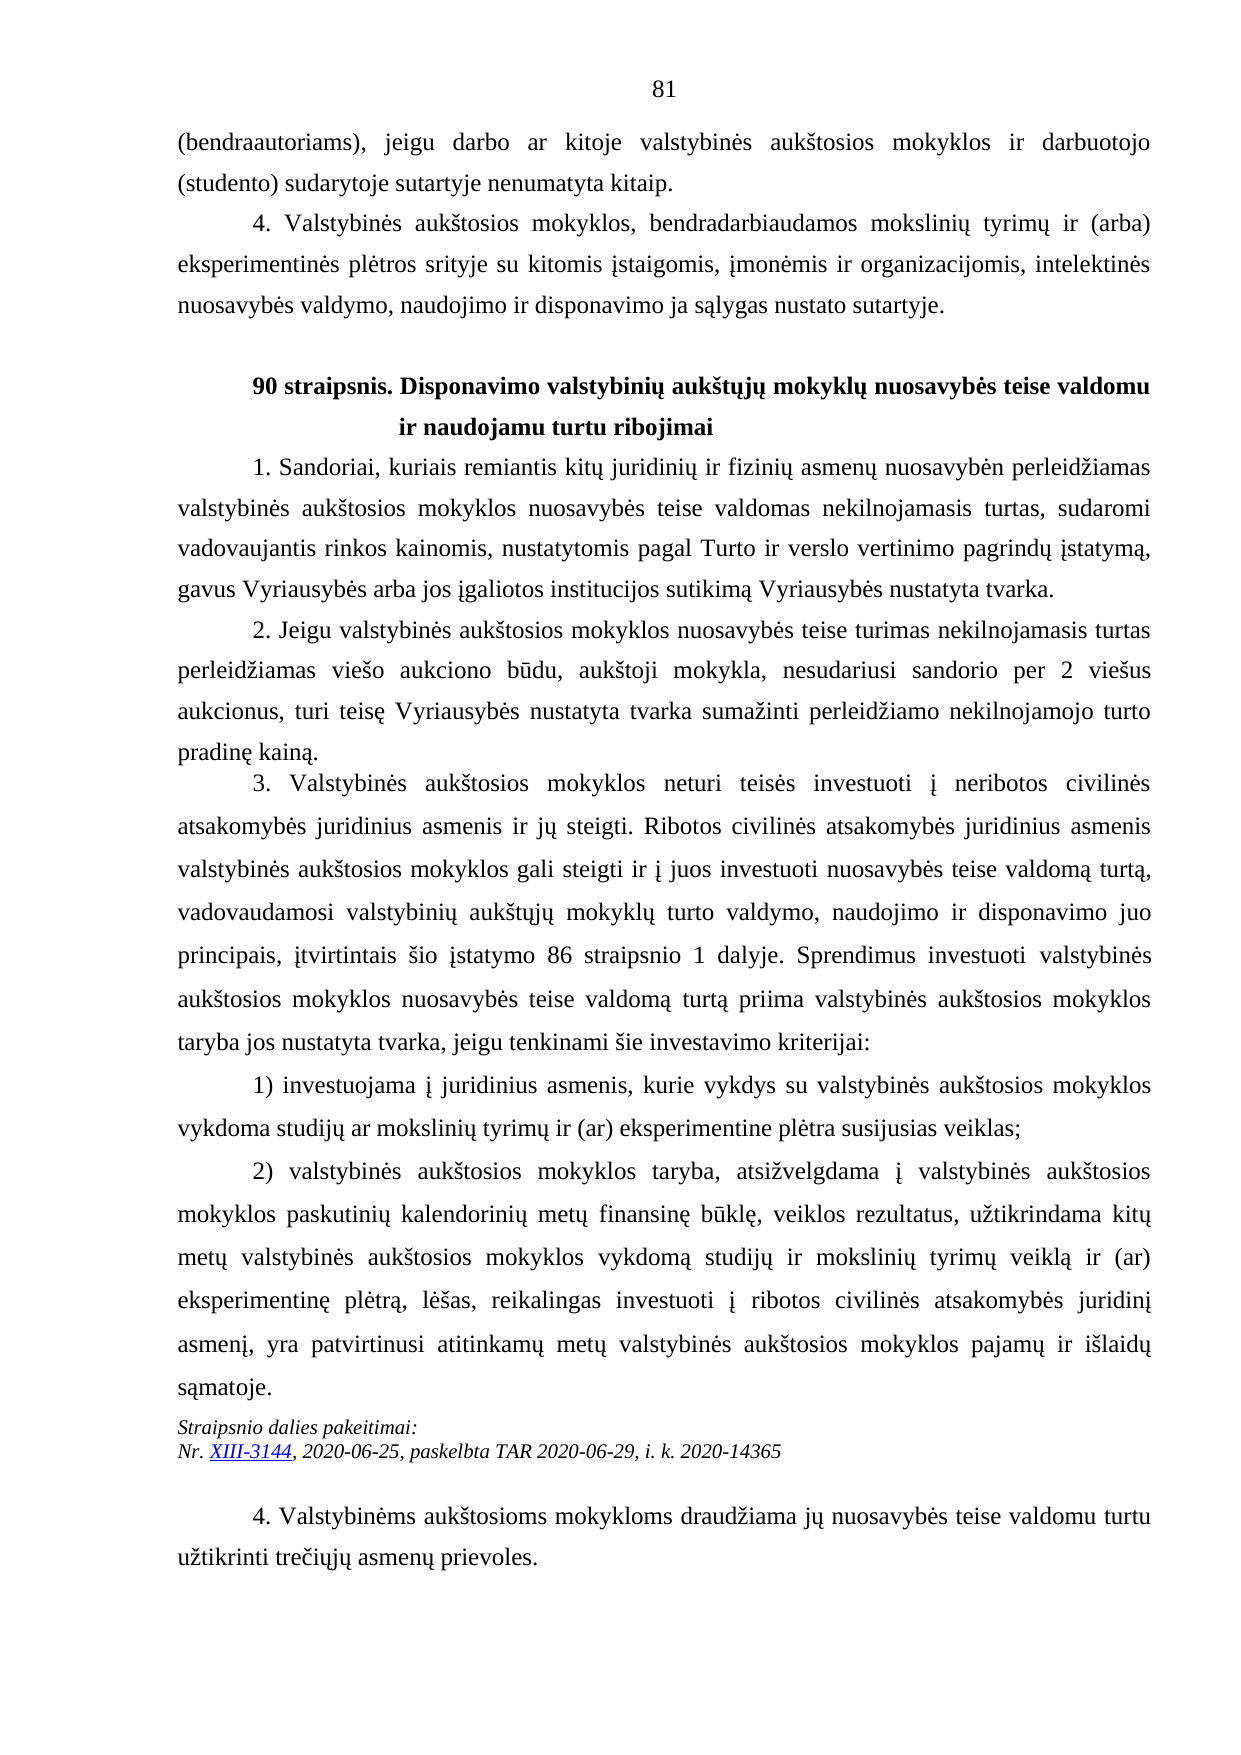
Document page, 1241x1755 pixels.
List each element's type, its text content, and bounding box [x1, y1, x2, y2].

text 4. Valstybinėms aukštosioms mokykloms draudžiama jų nuosavybės teise valdomu turtu užtikrinti trečiųjų asmenų prievoles. [177, 1492, 1152, 1573]
text 2. Jeigu valstybinės aukštosios mokyklos nuosavybės teise turimas nekilnojamasis turtas perleidžiamas viešo aukciono būdu, aukštoji mokykla, nesudariusi sandorio per 2 viešus aukcionus, turi teisę Vyriausybės nustatyta tvarka sumažinti perleidžiamo nekilnojamojo turto pradinę kainą. [177, 606, 1152, 768]
text 1) investuojama į juridinius asmenis, kurie vykdys su valstybinės aukštosios mokyklos vykdoma studijų ar mokslinių tyrimų ir (ar) eksperimentine plėtra susijusias veiklas; [177, 1070, 1152, 1142]
text 1. Sandoriai, kuriais remiantis kitų juridinių ir fizinių asmenų nuosavybėn perleidžiamas valstybinės aukštosios mokyklos nuosavybės teise valdomas nekilnojamasis turtas, sudaromi vadovaujantis rinkos kainomis, nustatytomis pagal Turto ir verslo vertinimo pagrindų įstatymą, gavus Vyriausybės arba jos įgaliotos institucijos sutikimą Vyriausybės nustatyta tvarka. [177, 443, 1152, 606]
text Nr. XIII-3144, 2020-06-25, paskelbta TAR 2020-06-29, i. k. 2020-14365 [177, 1439, 1152, 1463]
text 2) valstybinės aukštosios mokyklos taryba, atsižvelgdama į valstybinės aukštosios mokyklos paskutinių kalendorinių metų finansinę būklę, veiklos rezultatus, užtikrindama kitų metų valstybinės aukštosios mokyklos vykdomą studijų ir mokslinių tyrimų veiklą ir (ar) eksperimentinę plėtrą, lėšas, reikalingas investuoti į ribotos civilinės atsakomybės juridinį asmenį, yra patvirtinusi atitinkamų metų valstybinės aukštosios mokyklos pajamų ir išlaidų sąmatoje. [177, 1156, 1152, 1401]
text 3. Valstybinės aukštosios mokyklos neturi teisės investuoti į neribotos civilinės atsakomybės juridinius asmenis ir jų steigti. Ribotos civilinės atsakomybės juridinius asmenis valstybinės aukštosios mokyklos gali steigti ir į juos investuoti nuosavybės teise valdomą turtą, vadovaudamosi valstybinių aukštųjų mokyklų turto valdymo, naudojimo ir disponavimo juo principais, įtvirtintais šio įstatymo 86 straipsnio 1 dalyje. Sprendimus investuoti valstybinės aukštosios mokyklos nuosavybės teise valdomą turtą priima valstybinės aukštosios mokyklos taryba jos nustatyta tvarka, jeigu tenkinami šie investavimo kriterijai: [177, 768, 1152, 1056]
text Straipsnio dalies pakeitimai: [177, 1415, 1152, 1439]
text 90 straipsnis. Disponavimo valstybinių aukštųjų mokyklų nuosavybės teise valdomu ir naudojamu turtu ribojimai [252, 362, 1152, 443]
text 4. Valstybinės aukštosios mokyklos, bendradarbiaudamos mokslinių tyrimų ir (arba) eksperimentinės plėtros srityje su kitomis įstaigomis, įmonėmis ir organizacijomis, intelektinės nuosavybės valdymo, naudojimo ir disponavimo ja sąlygas nustato sutartyje. [177, 199, 1152, 321]
text (bendraautoriams), jeigu darbo ar kitoje valstybinės aukštosios mokyklos ir darbuotojo (studento) sudarytoje sutartyje nenumatyta kitaip. [177, 118, 1152, 199]
